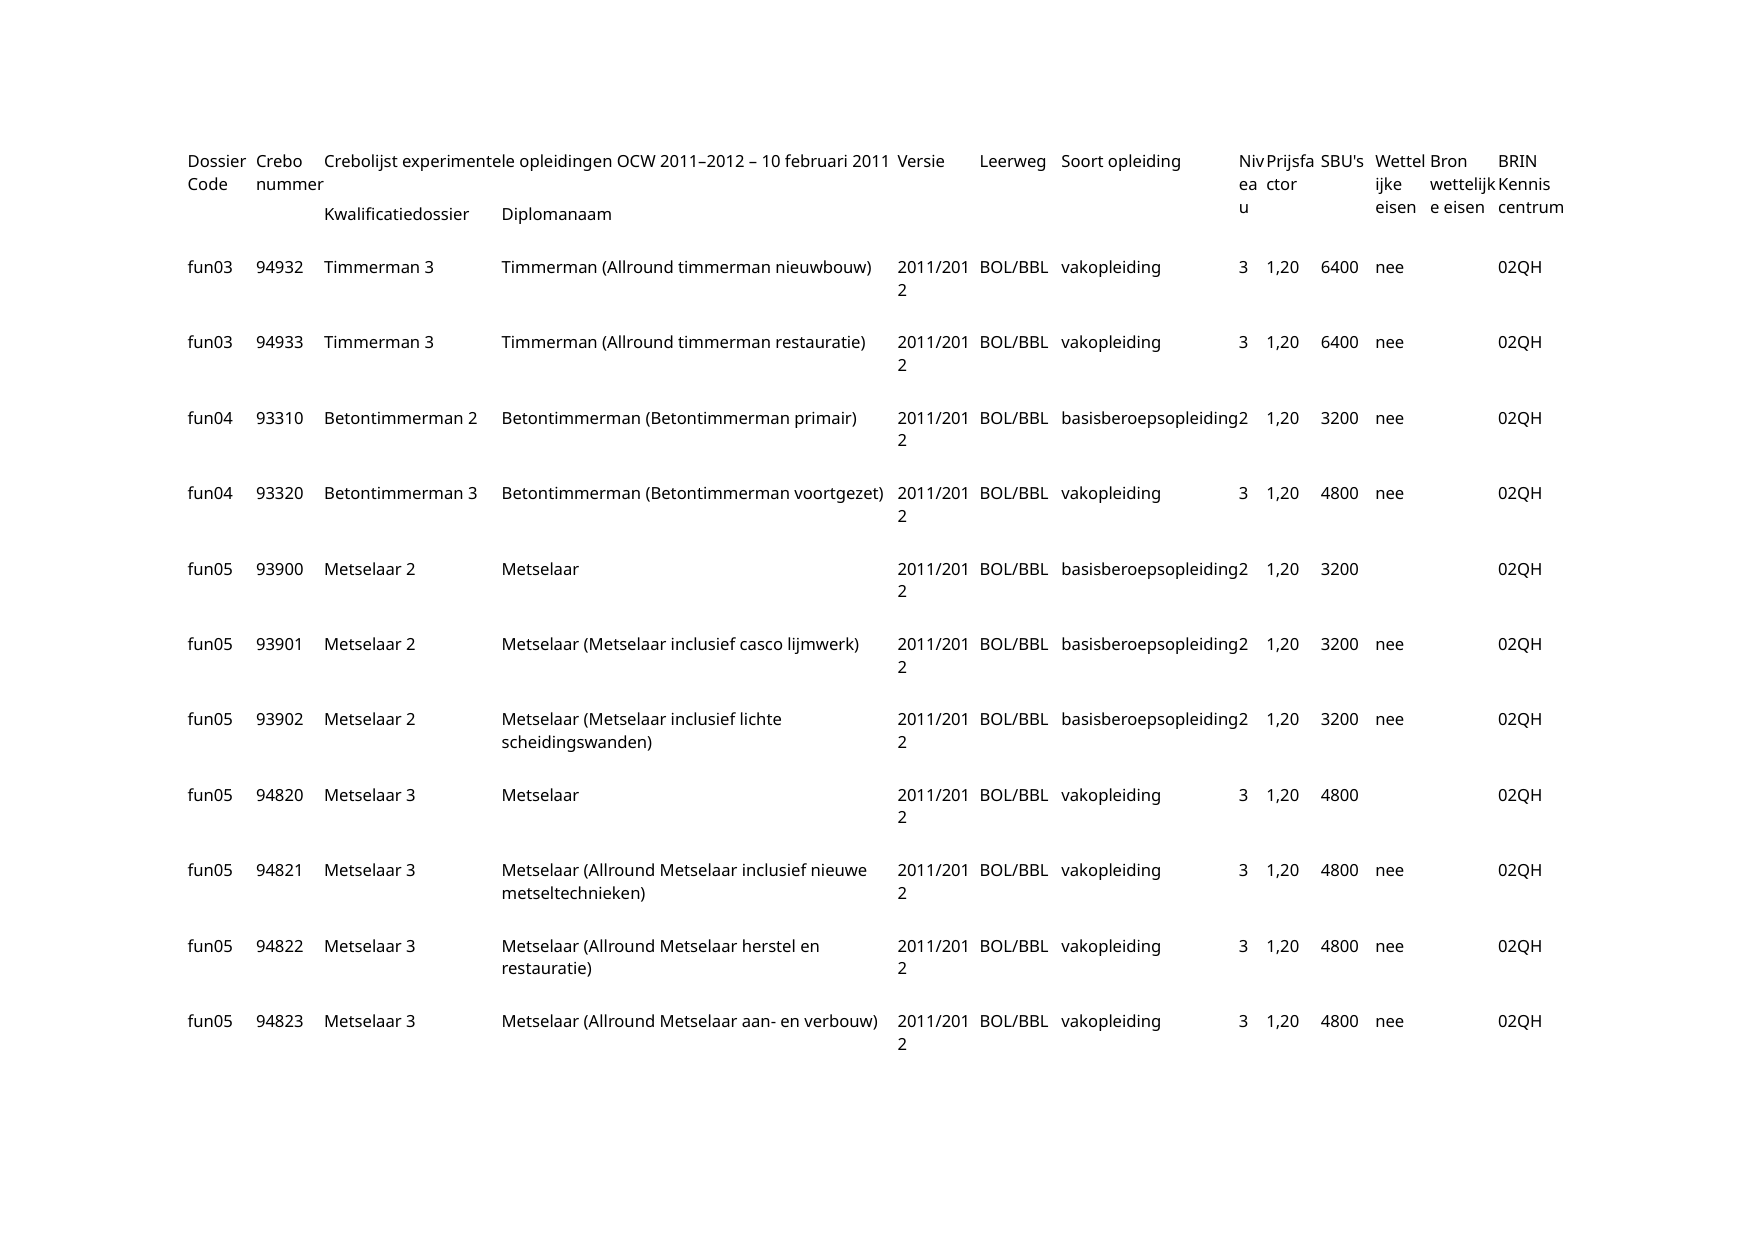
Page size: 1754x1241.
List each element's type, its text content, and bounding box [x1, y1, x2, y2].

table_cell 02QH [1498, 934, 1566, 1009]
table_cell Betontimmerman 2 [324, 406, 501, 482]
table_cell 4800 [1321, 1010, 1375, 1085]
table_cell 1,20 [1266, 633, 1321, 708]
table_cell BOL/BBL [979, 557, 1061, 632]
table_cell 3 [1239, 482, 1266, 557]
table_cell BOL/BBL [979, 1010, 1061, 1085]
table_cell 94933 [256, 331, 324, 406]
table_cell Metselaar (Metselaar inclusief lichte scheidingswanden) [501, 708, 897, 783]
table_cell 3 [1239, 934, 1266, 1009]
table_cell 1,20 [1266, 557, 1321, 632]
table_cell 2 [1239, 557, 1266, 632]
table_header Bron wettelijke eisen [1430, 150, 1498, 255]
table_cell 1,20 [1266, 1010, 1321, 1085]
table_cell nee [1375, 633, 1430, 708]
table_cell nee [1375, 934, 1430, 1009]
table_cell 4800 [1321, 482, 1375, 557]
table_cell nee [1375, 406, 1430, 482]
table_cell 94823 [256, 1010, 324, 1085]
table_cell 93320 [256, 482, 324, 557]
table_cell nee [1375, 331, 1430, 406]
table_cell vakopleiding [1061, 859, 1239, 934]
table_cell BOL/BBL [979, 934, 1061, 1009]
table_cell fun05 [188, 708, 256, 783]
table_cell Betontimmerman 3 [324, 482, 501, 557]
table_cell fun03 [188, 331, 256, 406]
table_header Wettelijke eisen [1375, 150, 1430, 255]
table_header Leerweg [979, 150, 1061, 255]
table_cell Metselaar 3 [324, 934, 501, 1009]
table_cell 94820 [256, 783, 324, 859]
table_cell 3 [1239, 331, 1266, 406]
table_cell fun03 [188, 255, 256, 331]
table_cell 2 [1239, 406, 1266, 482]
table_cell 2 [1239, 564, 1245, 573]
table_header Dossier Code [188, 150, 256, 255]
table_cell [1430, 255, 1498, 331]
table_cell BOL/BBL [979, 708, 1061, 783]
table_cell basisberoepsopleiding [1061, 708, 1239, 783]
table_cell 1,20 [1266, 482, 1321, 557]
table_cell Metselaar 2 [324, 708, 501, 783]
table_cell 1,20 [1266, 859, 1321, 934]
table_cell nee [1375, 859, 1430, 934]
table_cell 3200 [1321, 557, 1375, 632]
table_cell 2 [1239, 639, 1245, 648]
table_cell 2 [1239, 413, 1245, 422]
table_cell 1,20 [1266, 708, 1321, 783]
table_cell 3 [1239, 783, 1266, 859]
table_cell 4800 [1321, 783, 1375, 859]
table_cell 3 [1239, 859, 1266, 934]
table_cell [1430, 783, 1498, 859]
table_cell 02QH [1498, 482, 1566, 557]
table_cell Betontimmerman (Betontimmerman primair) [501, 406, 897, 482]
table_cell fun05 [188, 557, 256, 632]
table_header Versie [897, 150, 979, 255]
table_cell 3200 [1321, 708, 1375, 783]
table_cell Timmerman (Allround timmerman restauratie) [501, 331, 897, 406]
table_cell [1430, 708, 1498, 783]
table_cell vakopleiding [1061, 1010, 1239, 1085]
table_cell Metselaar (Metselaar inclusief casco lijmwerk) [501, 633, 897, 708]
table_cell BOL/BBL [979, 859, 1061, 934]
table_cell 2011/2012 [897, 708, 979, 783]
table_cell fun05 [188, 1010, 256, 1085]
table_cell 94932 [256, 255, 324, 331]
table_cell 02QH [1498, 708, 1566, 783]
table_cell 2011/2012 [897, 557, 979, 632]
table_cell BOL/BBL [979, 633, 1061, 708]
table_cell 2 [1239, 708, 1266, 783]
table_cell basisberoepsopleiding [1061, 406, 1239, 482]
table_cell fun05 [188, 859, 256, 934]
table_cell 1,20 [1266, 331, 1321, 406]
table_cell 3 [1239, 255, 1266, 331]
table_cell 93900 [256, 557, 324, 632]
table_cell 02QH [1498, 633, 1566, 708]
table_cell 2011/2012 [897, 406, 979, 482]
table_cell 94821 [256, 859, 324, 934]
table_cell vakopleiding [1061, 934, 1239, 1009]
table_cell 02QH [1498, 331, 1566, 406]
table_cell [1430, 934, 1498, 1009]
table_cell nee [1375, 482, 1430, 557]
table_cell Metselaar 3 [324, 859, 501, 934]
table_header Crebo nummer [256, 150, 324, 255]
table_cell [1430, 331, 1498, 406]
table_cell 94822 [256, 934, 324, 1009]
table_cell vakopleiding [1061, 783, 1239, 859]
table_cell Timmerman 3 [324, 331, 501, 406]
table_cell nee [1375, 1010, 1430, 1085]
table_cell nee [1375, 255, 1430, 331]
table_cell Diplomanaam [501, 203, 897, 255]
table_cell fun05 [188, 783, 256, 859]
table_header Crebolijst experimentele opleidingen OCW 2011–2012 – 10 februari 2011 [324, 150, 897, 203]
table_cell 02QH [1498, 255, 1566, 331]
table_cell 2011/2012 [897, 482, 979, 557]
table_cell 93902 [256, 708, 324, 783]
table_cell Metselaar (Allround Metselaar herstel en restauratie) [501, 934, 897, 1009]
table_cell 02QH [1498, 1010, 1566, 1085]
table_header Soort opleiding [1061, 150, 1239, 255]
table_cell 2 [1239, 633, 1266, 708]
table_cell BOL/BBL [979, 406, 1061, 482]
table_cell [1430, 1010, 1498, 1085]
table_cell nee [1375, 708, 1430, 783]
table_cell 3 [1239, 1010, 1266, 1085]
table_cell Timmerman (Allround timmerman nieuwbouw) [501, 255, 897, 331]
table_cell 4800 [1321, 934, 1375, 1009]
table_cell BOL/BBL [979, 331, 1061, 406]
table_cell Metselaar [501, 783, 897, 859]
table_header SBU's [1321, 150, 1375, 255]
table_cell Metselaar (Allround Metselaar aan- en verbouw) [501, 1010, 897, 1085]
table_cell 2011/2012 [897, 633, 979, 708]
table_cell 2011/2012 [897, 331, 979, 406]
table_cell 02QH [1498, 859, 1566, 934]
table_cell Metselaar 3 [324, 783, 501, 859]
table_cell [1430, 633, 1498, 708]
table_header Prijsfactor [1266, 150, 1321, 255]
table_cell 2011/2012 [897, 783, 979, 859]
table_cell [1430, 482, 1498, 557]
table_cell fun04 [188, 406, 256, 482]
table_cell Metselaar 2 [324, 633, 501, 708]
table_cell vakopleiding [1061, 482, 1239, 557]
table_cell 3200 [1321, 633, 1375, 708]
table_cell Kwalificatiedossier [324, 203, 501, 255]
table_cell [1375, 557, 1430, 632]
table_cell [1430, 406, 1498, 482]
table_cell fun05 [188, 633, 256, 708]
table_cell Metselaar 3 [324, 1010, 501, 1085]
table_cell 6400 [1321, 255, 1375, 331]
table_cell Metselaar (Allround Metselaar inclusief nieuwe metseltechnieken) [501, 859, 897, 934]
table_cell fun04 [188, 482, 256, 557]
table_cell [1430, 557, 1498, 632]
table_cell 93901 [256, 633, 324, 708]
table_cell fun05 [188, 934, 256, 1009]
table_cell Metselaar 2 [324, 557, 501, 632]
table_cell basisberoepsopleiding [1061, 633, 1239, 708]
table_cell 1,20 [1266, 255, 1321, 331]
table_cell Betontimmerman (Betontimmerman voortgezet) [501, 482, 897, 557]
table_cell 4800 [1321, 859, 1375, 934]
table_cell 02QH [1498, 406, 1566, 482]
table_cell Metselaar [501, 557, 897, 632]
table_cell basisberoepsopleiding [1061, 557, 1239, 632]
table_cell 02QH [1498, 557, 1566, 632]
table_cell 2011/2012 [897, 1010, 979, 1085]
table_cell 1,20 [1266, 406, 1321, 482]
table_cell vakopleiding [1061, 331, 1239, 406]
table_cell 2011/2012 [897, 859, 979, 934]
table_cell Timmerman 3 [324, 255, 501, 331]
table_header Niveau [1239, 150, 1266, 255]
table_cell 3200 [1321, 406, 1375, 482]
table_cell BOL/BBL [979, 783, 1061, 859]
table_cell [1430, 859, 1498, 934]
table_cell BOL/BBL [979, 255, 1061, 331]
table_cell BOL/BBL [979, 482, 1061, 557]
table_cell [1375, 783, 1430, 859]
table_cell 6400 [1321, 331, 1375, 406]
table_cell vakopleiding [1061, 255, 1239, 331]
table_cell 02QH [1498, 783, 1566, 859]
table_cell 93310 [256, 406, 324, 482]
table_cell 2011/2012 [897, 255, 979, 331]
table_cell 2 [1239, 714, 1245, 723]
table_cell 2011/2012 [897, 934, 979, 1009]
table_header BRIN Kennis centrum [1498, 150, 1566, 255]
table_cell 1,20 [1266, 783, 1321, 859]
table_cell 1,20 [1266, 934, 1321, 1009]
